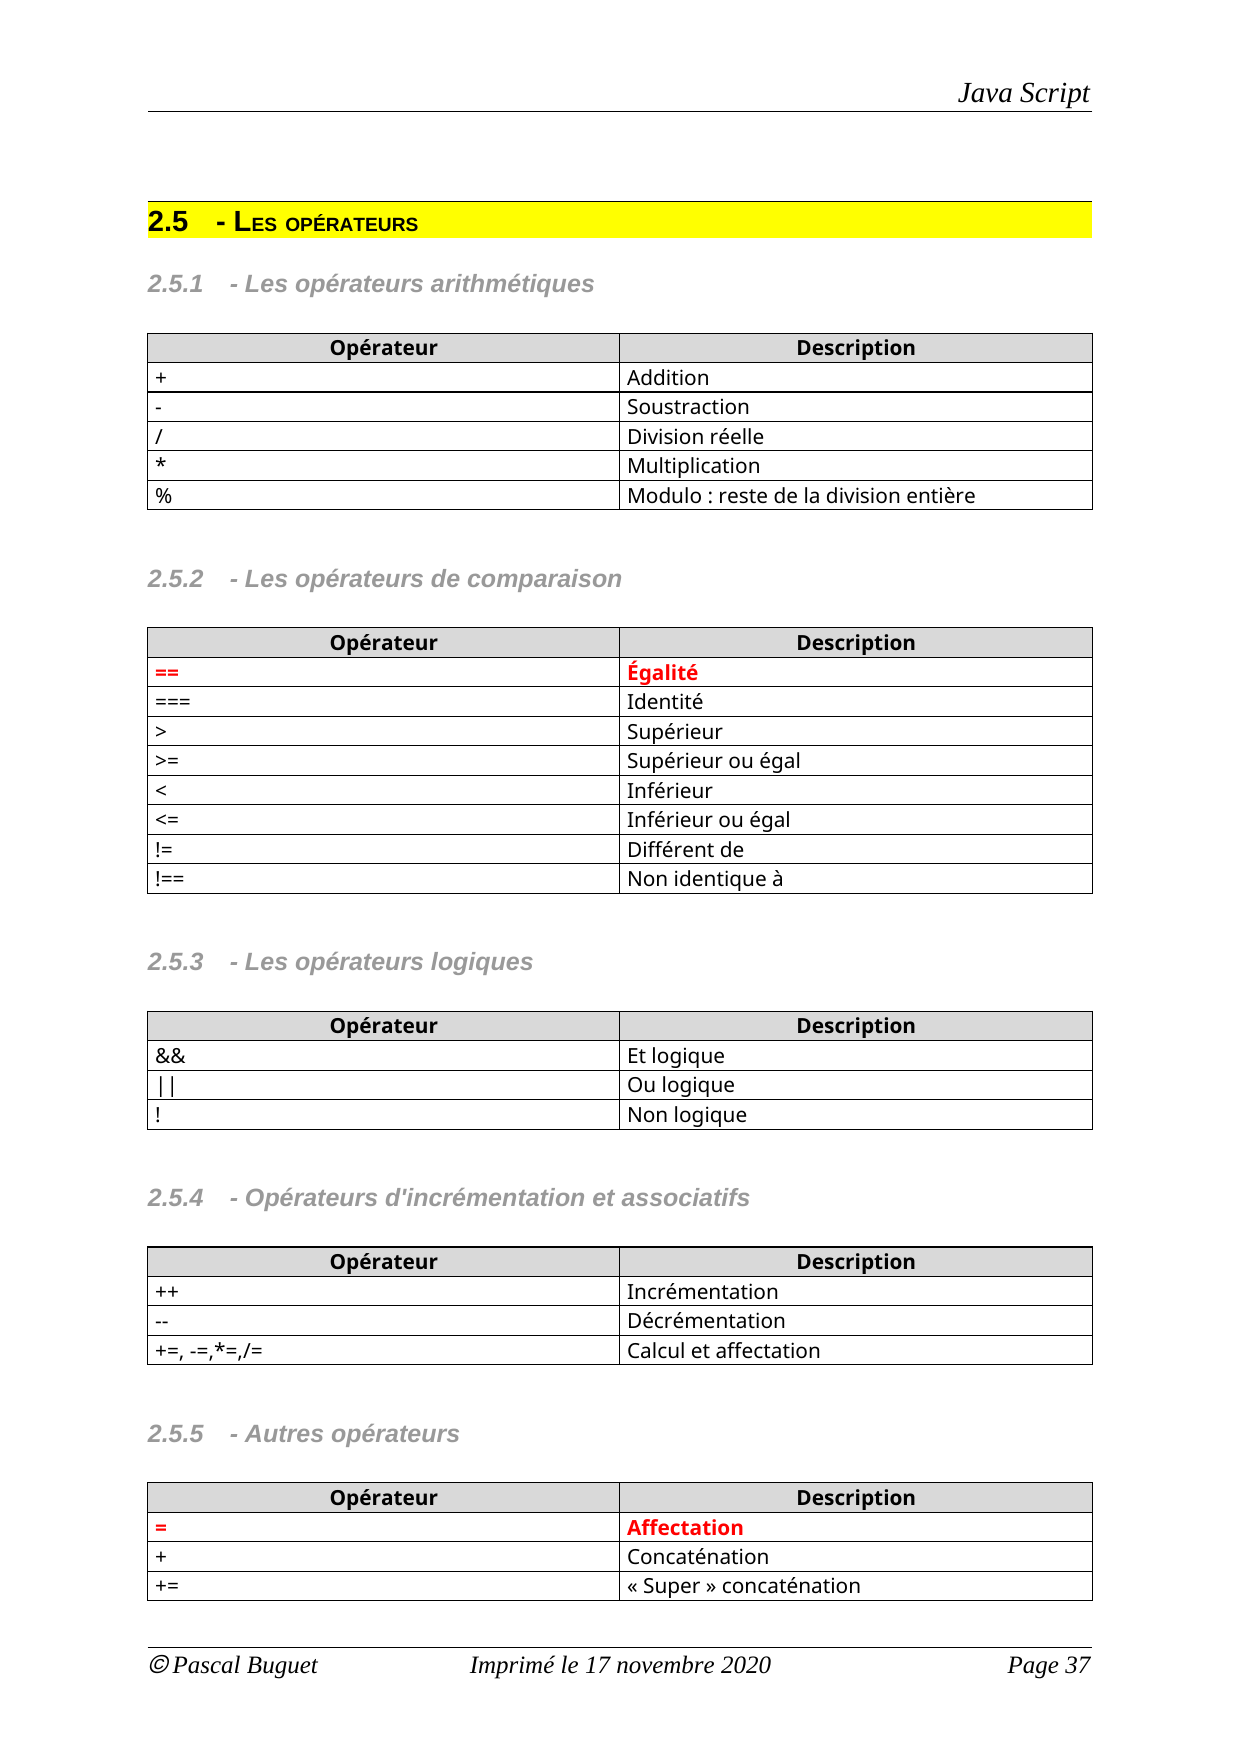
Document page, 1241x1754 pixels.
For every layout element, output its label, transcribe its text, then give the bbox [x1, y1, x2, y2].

table_cell <= [148, 805, 619, 834]
table_cell Inférieur [620, 776, 1092, 804]
table_header Description [620, 334, 1092, 362]
subtitle - Les opérateurs logiques [148, 947, 1092, 976]
table_header Opérateur [148, 628, 619, 657]
table_cell Identité [620, 687, 1092, 716]
table_cell « Super » concaténation [620, 1572, 1092, 1600]
table_cell != [148, 835, 619, 863]
table_cell Addition [620, 363, 1092, 391]
table_cell * [148, 451, 619, 480]
table_header Description [620, 1483, 1092, 1512]
table_header Description [620, 1012, 1092, 1040]
table_cell % [148, 481, 619, 509]
table_cell Ou logique [620, 1071, 1092, 1099]
table_header Description [620, 1248, 1092, 1276]
subtitle - Les opérateurs de comparaison [148, 564, 1092, 593]
table_cell Calcul et affectation [620, 1336, 1092, 1364]
table_cell < [148, 776, 619, 804]
subtitle - Les opérateurs arithmétiques [148, 269, 1092, 298]
table_cell - [148, 393, 619, 421]
table_cell !== [148, 864, 619, 893]
table_header Opérateur [148, 1248, 619, 1276]
table_cell Décrémentation [620, 1306, 1092, 1335]
table_cell Modulo : reste de la division entière [620, 481, 1092, 509]
table_cell Inférieur ou égal [620, 805, 1092, 834]
table_cell ! [148, 1100, 619, 1128]
table_cell && [148, 1041, 619, 1069]
table_cell Non logique [620, 1100, 1092, 1128]
table_cell Incrémentation [620, 1277, 1092, 1305]
subtitle - Les opérateurs [148, 202, 1092, 238]
table_cell Supérieur [620, 717, 1092, 745]
table_header Opérateur [148, 1012, 619, 1040]
table_cell + [148, 363, 619, 391]
table_cell / [148, 422, 619, 450]
table_header Opérateur [148, 334, 619, 362]
table_cell Concaténation [620, 1542, 1092, 1571]
table_cell Division réelle [620, 422, 1092, 450]
table_header Description [620, 628, 1092, 657]
table_cell ++ [148, 1277, 619, 1305]
table_cell +=, -=,*=,/= [148, 1336, 619, 1364]
table_header Opérateur [148, 1483, 619, 1512]
table_cell + [148, 1542, 619, 1571]
table_cell === [148, 687, 619, 716]
subtitle - Autres opérateurs [148, 1419, 1092, 1447]
table_cell > [148, 717, 619, 745]
subtitle - Opérateurs d'incrémentation et associatifs [148, 1183, 1092, 1212]
table_cell || [148, 1071, 619, 1099]
table_cell Supérieur ou égal [620, 746, 1092, 775]
table_cell Non identique à [620, 864, 1092, 893]
table_cell Différent de [620, 835, 1092, 863]
table_cell >= [148, 746, 619, 775]
table_cell Affectation [620, 1513, 1092, 1541]
table_cell Égalité [620, 658, 1092, 686]
table_cell Soustraction [620, 393, 1092, 421]
table_cell += [148, 1572, 619, 1600]
table_cell = [148, 1513, 619, 1541]
table_cell == [148, 658, 619, 686]
table_cell Et logique [620, 1041, 1092, 1069]
table_cell -- [148, 1306, 619, 1335]
table_cell Multiplication [620, 451, 1092, 480]
